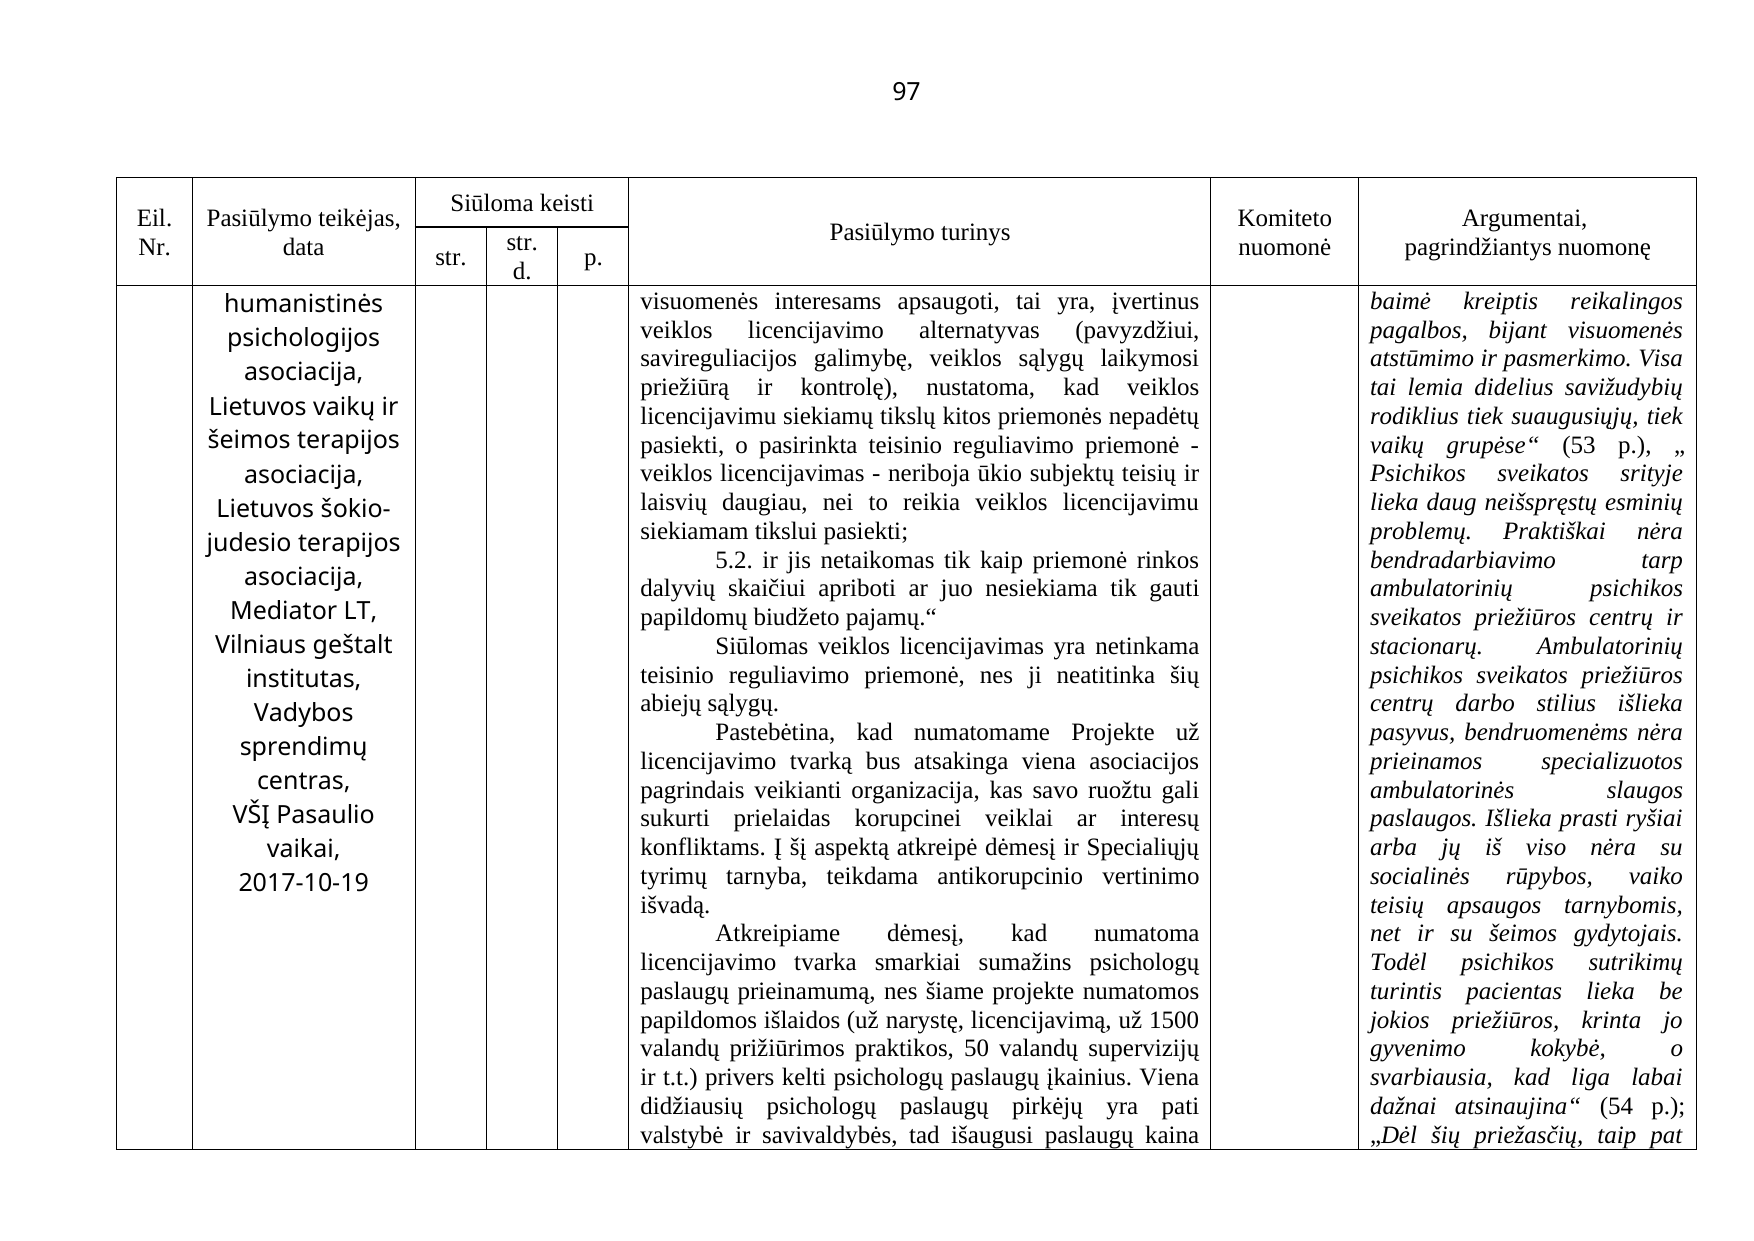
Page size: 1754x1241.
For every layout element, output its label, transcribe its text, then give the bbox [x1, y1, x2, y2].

table_cell str. [416, 228, 486, 285]
table_cell [416, 286, 486, 1148]
table_cell [1211, 286, 1358, 1148]
table_cell [558, 286, 628, 1148]
table_cell humanistinės psichologijos asociacija, Lietuvos vaikų ir šeimos terapijos asociacija, Lietuvos šokio-judesio terapijos asociacija, Mediator LT, Vilniaus geštalt institutas, Vadybos sprendimų centras, VŠĮ Pasaulio vaikai, 2017-10-19 [193, 286, 415, 1148]
table_header Komiteto nuomonė [1211, 178, 1358, 285]
table_header Siūloma keisti [416, 178, 628, 226]
table_header Argumentai, pagrindžiantys nuomonę [1359, 178, 1696, 285]
table_header Eil. Nr. [117, 178, 192, 285]
table_cell [117, 286, 192, 1148]
table_header Pasiūlymo turinys [629, 178, 1210, 285]
table_cell str. d. [487, 228, 557, 285]
table_cell baimė kreiptis reikalingos pagalbos, bijant visuomenės atstūmimo ir pasmerkimo. Visa tai lemia didelius savižudybių rodiklius tiek suaugusiųjų, tiek vaikų grupėse“ (53 p.), „ Psichikos sveikatos srityje lieka daug neišspręstų esminių problemų. Praktiškai nėra bendradarbiavimo tarp ambulatorinių psichikos sveikatos priežiūros centrų ir stacionarų. Ambulatorinių psichikos sveikatos priežiūros centrų darbo stilius išlieka pasyvus, bendruomenėms nėra prieinamos specializuotos ambulatorinės slaugos paslaugos. Išlieka prasti ryšiai arba jų iš viso nėra su socialinės rūpybos, vaiko teisių apsaugos tarnybomis, net ir su šeimos gydytojais. Todėl psichikos sutrikimų turintis pacientas lieka be jokios priežiūros, krinta jo gyvenimo kokybė, o svarbiausia, kad liga labai dažnai atsinaujina“ (54 p.); „Dėl šių priežasčių, taip pat [1359, 286, 1696, 1148]
table_cell [487, 286, 557, 1148]
table_header Pasiūlymo teikėjas, data [193, 178, 415, 285]
table_cell p. [558, 228, 628, 285]
table_cell visuomenės interesams apsaugoti, tai yra, įvertinus veiklos licencijavimo alternatyvas (pavyzdžiui, savireguliacijos galimybę, veiklos sąlygų laikymosi priežiūrą ir kontrolę), nustatoma, kad veiklos licencijavimu siekiamų tikslų kitos priemonės nepadėtų pasiekti, o pasirinkta teisinio reguliavimo priemonė - veiklos licencijavimas - neriboja ūkio subjektų teisių ir laisvių daugiau, nei to reikia veiklos licencijavimu siekiamam tikslui pasiekti; 5.2. ir jis netaikomas tik kaip priemonė rinkos dalyvių skaičiui apriboti ar juo nesiekiama tik gauti papildomų biudžeto pajamų.“ Siūlomas veiklos licencijavimas yra netinkama teisinio reguliavimo priemonė, nes ji neatitinka šių abiejų sąlygų. Pastebėtina, kad numatomame Projekte už licencijavimo tvarką bus atsakinga viena asociacijos pagrindais veikianti organizacija, kas savo ruožtu gali sukurti prielaidas korupcinei veiklai ar interesų konfliktams. Į šį aspektą atkreipė dėmesį ir Specialiųjų tyrimų tarnyba, teikdama antikorupcinio vertinimo išvadą. Atkreipiame dėmesį, kad numatoma licencijavimo tvarka smarkiai sumažins psichologų paslaugų prieinamumą, nes šiame projekte numatomos papildomos išlaidos (už narystę, licencijavimą, už 1500 valandų prižiūrimos praktikos, 50 valandų supervizijų ir t.t.) privers kelti psichologų paslaugų įkainius. Viena didžiausių psichologų paslaugų pirkėjų yra pati valstybė ir savivaldybės, tad išaugusi paslaugų kaina [629, 286, 1210, 1148]
